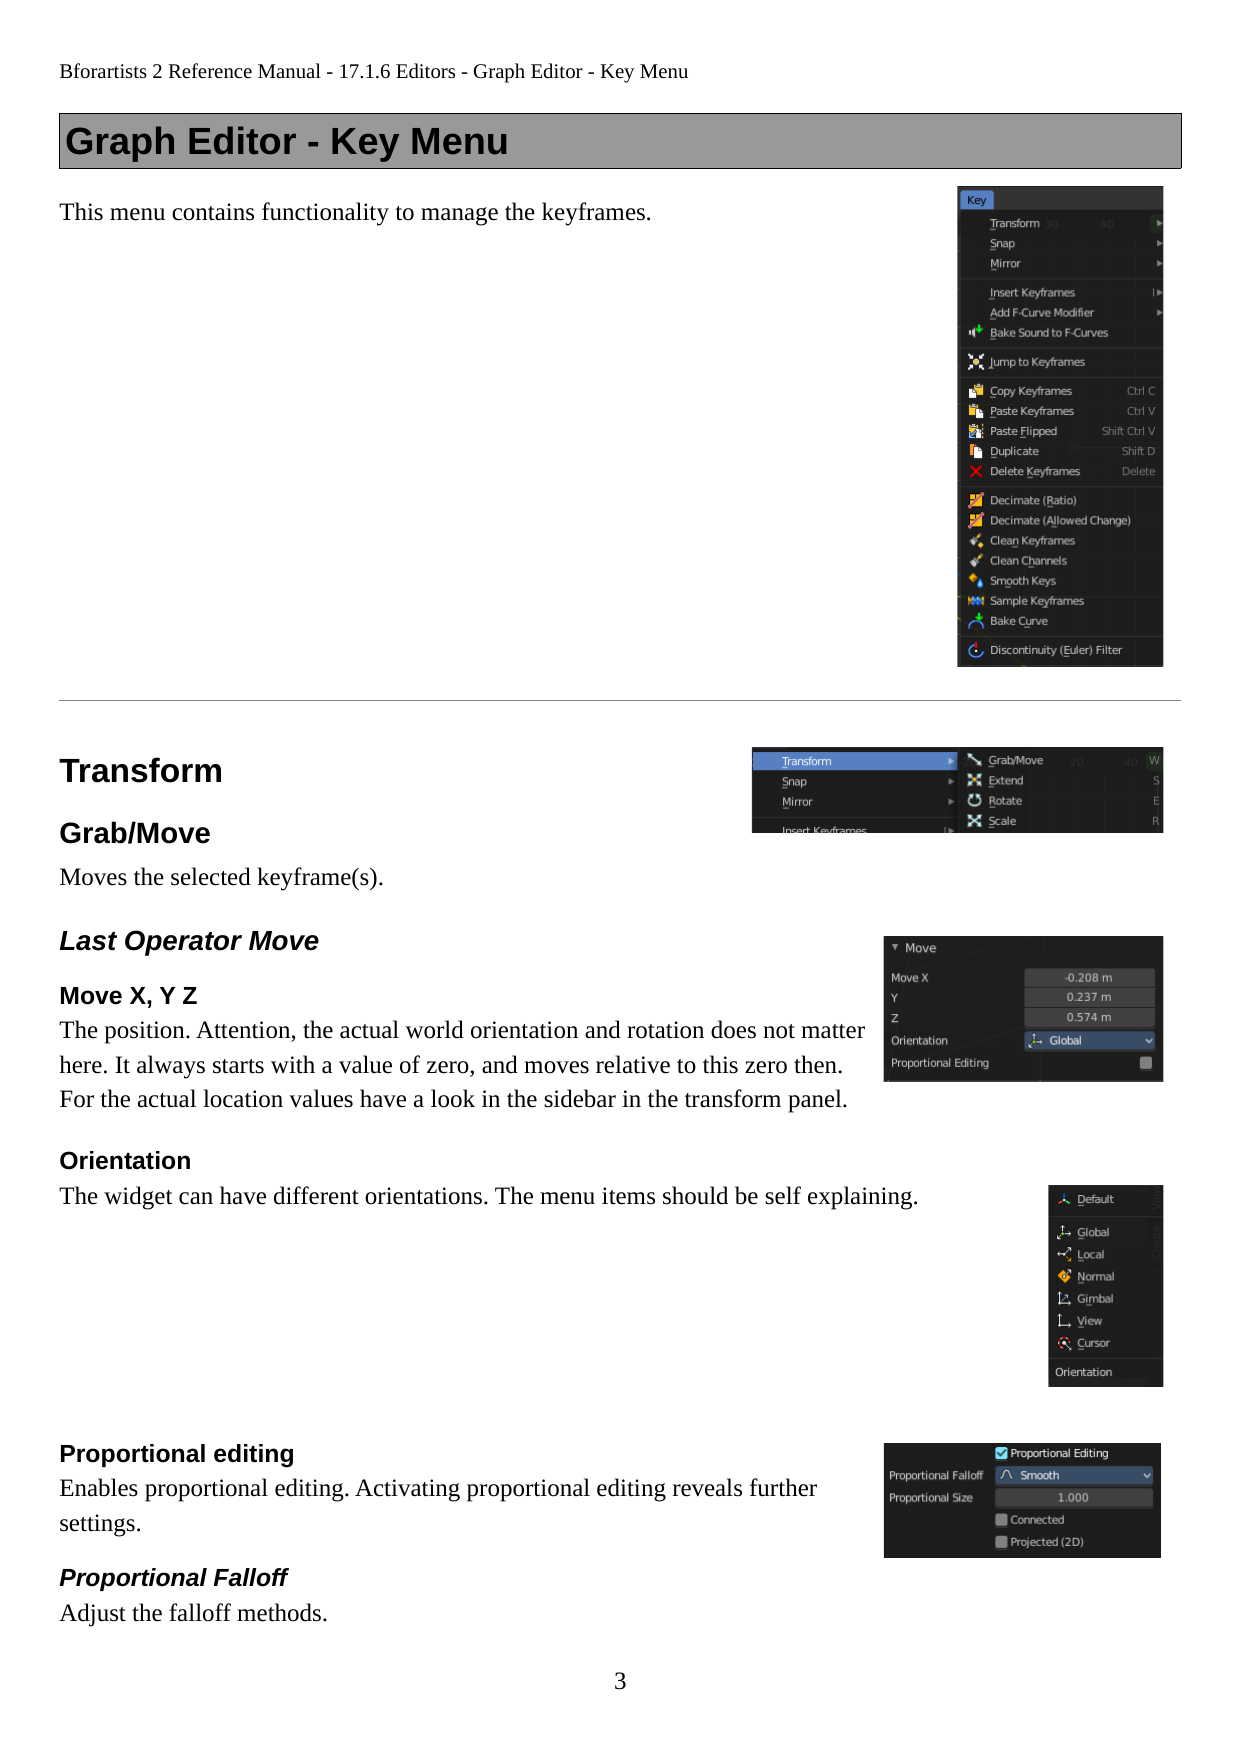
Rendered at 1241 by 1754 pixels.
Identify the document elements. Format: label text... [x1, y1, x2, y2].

subtitle Proportional Falloff [59, 1563, 1181, 1592]
picture [1048, 1185, 1164, 1387]
text The widget can have different orientations. The menu items should be self explaining. [59, 1181, 1181, 1210]
text Moves the selected keyframe(s). [59, 862, 1181, 891]
picture [751, 747, 1164, 833]
subtitle Last Operator Move [59, 924, 1181, 956]
text The position. Attention, the actual world orientation and rotation does not matter here. It always starts with a value of zero, and moves relative to this zero then. For the actual location values have a look in the sidebar in the transform panel. [59, 1016, 1181, 1113]
picture [957, 186, 1164, 667]
picture [883, 1443, 1161, 1558]
subtitle Move X, Y Z [59, 981, 883, 1009]
subtitle Grab/Move [59, 816, 1181, 850]
text Adjust the falloff methods. [59, 1598, 1181, 1627]
subtitle Transform [59, 750, 751, 789]
subtitle Proportional editing [59, 1439, 1181, 1467]
text This menu contains functionality to manage the keyframes. [59, 197, 957, 225]
table_header Graph Editor - Key Menu [60, 114, 1181, 168]
text Enables proportional editing. Activating proportional editing reveals further settings. [59, 1473, 883, 1537]
picture [883, 936, 1164, 1082]
subtitle Orientation [59, 1146, 1181, 1175]
subtitle [1164, 750, 1181, 789]
subtitle [1164, 981, 1181, 1009]
